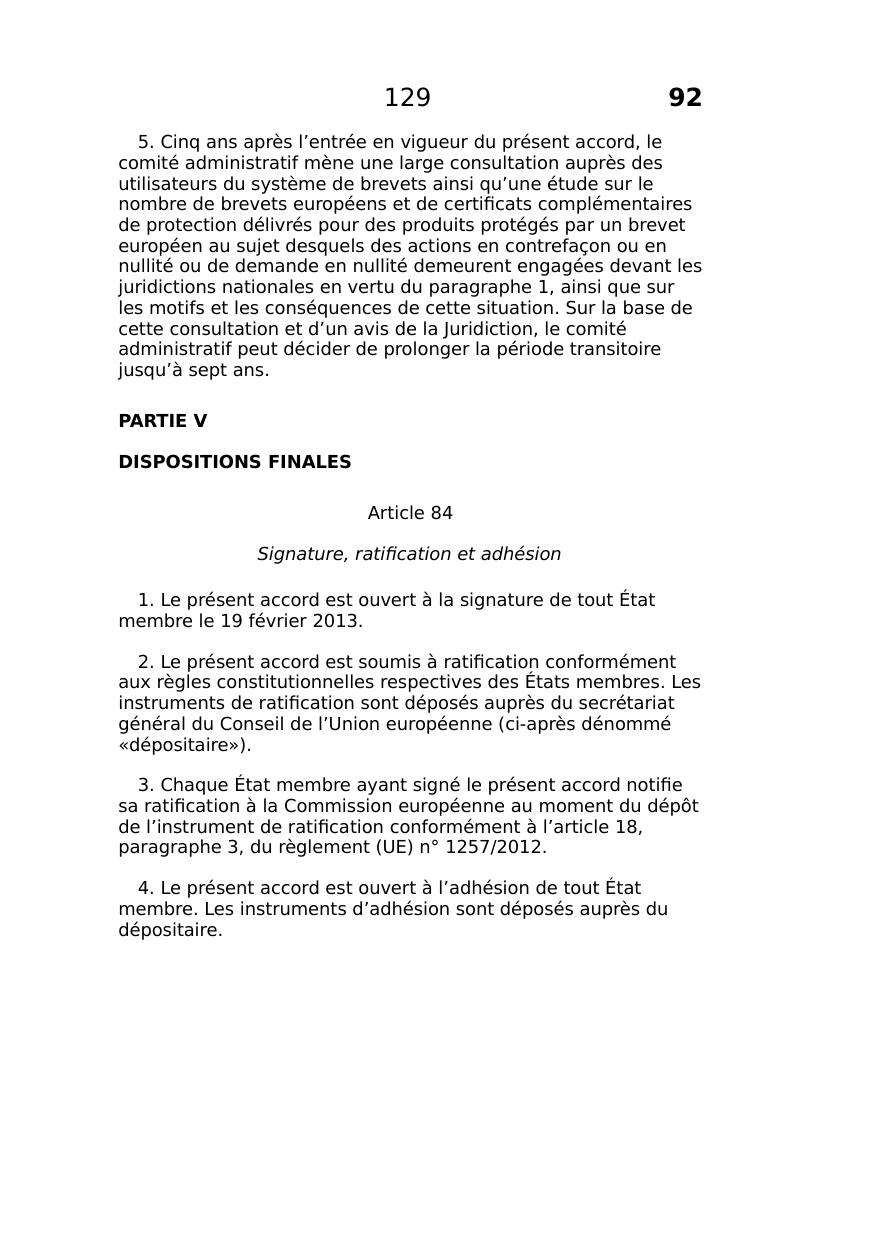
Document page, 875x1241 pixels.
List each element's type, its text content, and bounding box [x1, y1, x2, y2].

text 2. Le présent accord est soumis à ratification conformément aux règles constitutionnelles respectives des États membres. Les instruments de ratification sont déposés auprès du secrétariat général du Conseil de l’Union européenne (ci-après dénommé «dépositaire»). [118, 651, 703, 755]
text 1. Le présent accord est ouvert à la signature de tout État membre le 19 février 2013. [118, 590, 703, 631]
text 3. Chaque État membre ayant signé le présent accord notifie sa ratification à la Commission européenne au moment du dépôt de l’instrument de ratification conformément à l’article 18, paragraphe 3, du règlement (UE) n° 1257/2012. [118, 775, 703, 858]
subtitle Article 84 Signature, ratification et adhésion [118, 503, 703, 565]
text 4. Le présent accord est ouvert à l’adhésion de tout État membre. Les instruments d’adhésion sont déposés auprès du dépositaire. [118, 878, 703, 940]
subtitle PARTIE V DISPOSITIONS FINALES [118, 411, 703, 473]
text 5. Cinq ans après l’entrée en vigueur du présent accord, le comité administratif mène une large consultation auprès des utilisateurs du système de brevets ainsi qu’une étude sur le nombre de brevets européens et de certificats complémentaires de protection délivrés pour des produits protégés par un brevet européen au sujet desquels des actions en contrefaçon ou en nullité ou de demande en nullité demeurent engagées devant les juridictions nationales en vertu du paragraphe 1, ainsi que sur les motifs et les conséquences de cette situation. Sur la base de cette consultation et d’un avis de la Juridiction, le comité administratif peut décider de prolonger la période transitoire jusqu’à sept ans. [118, 132, 703, 381]
